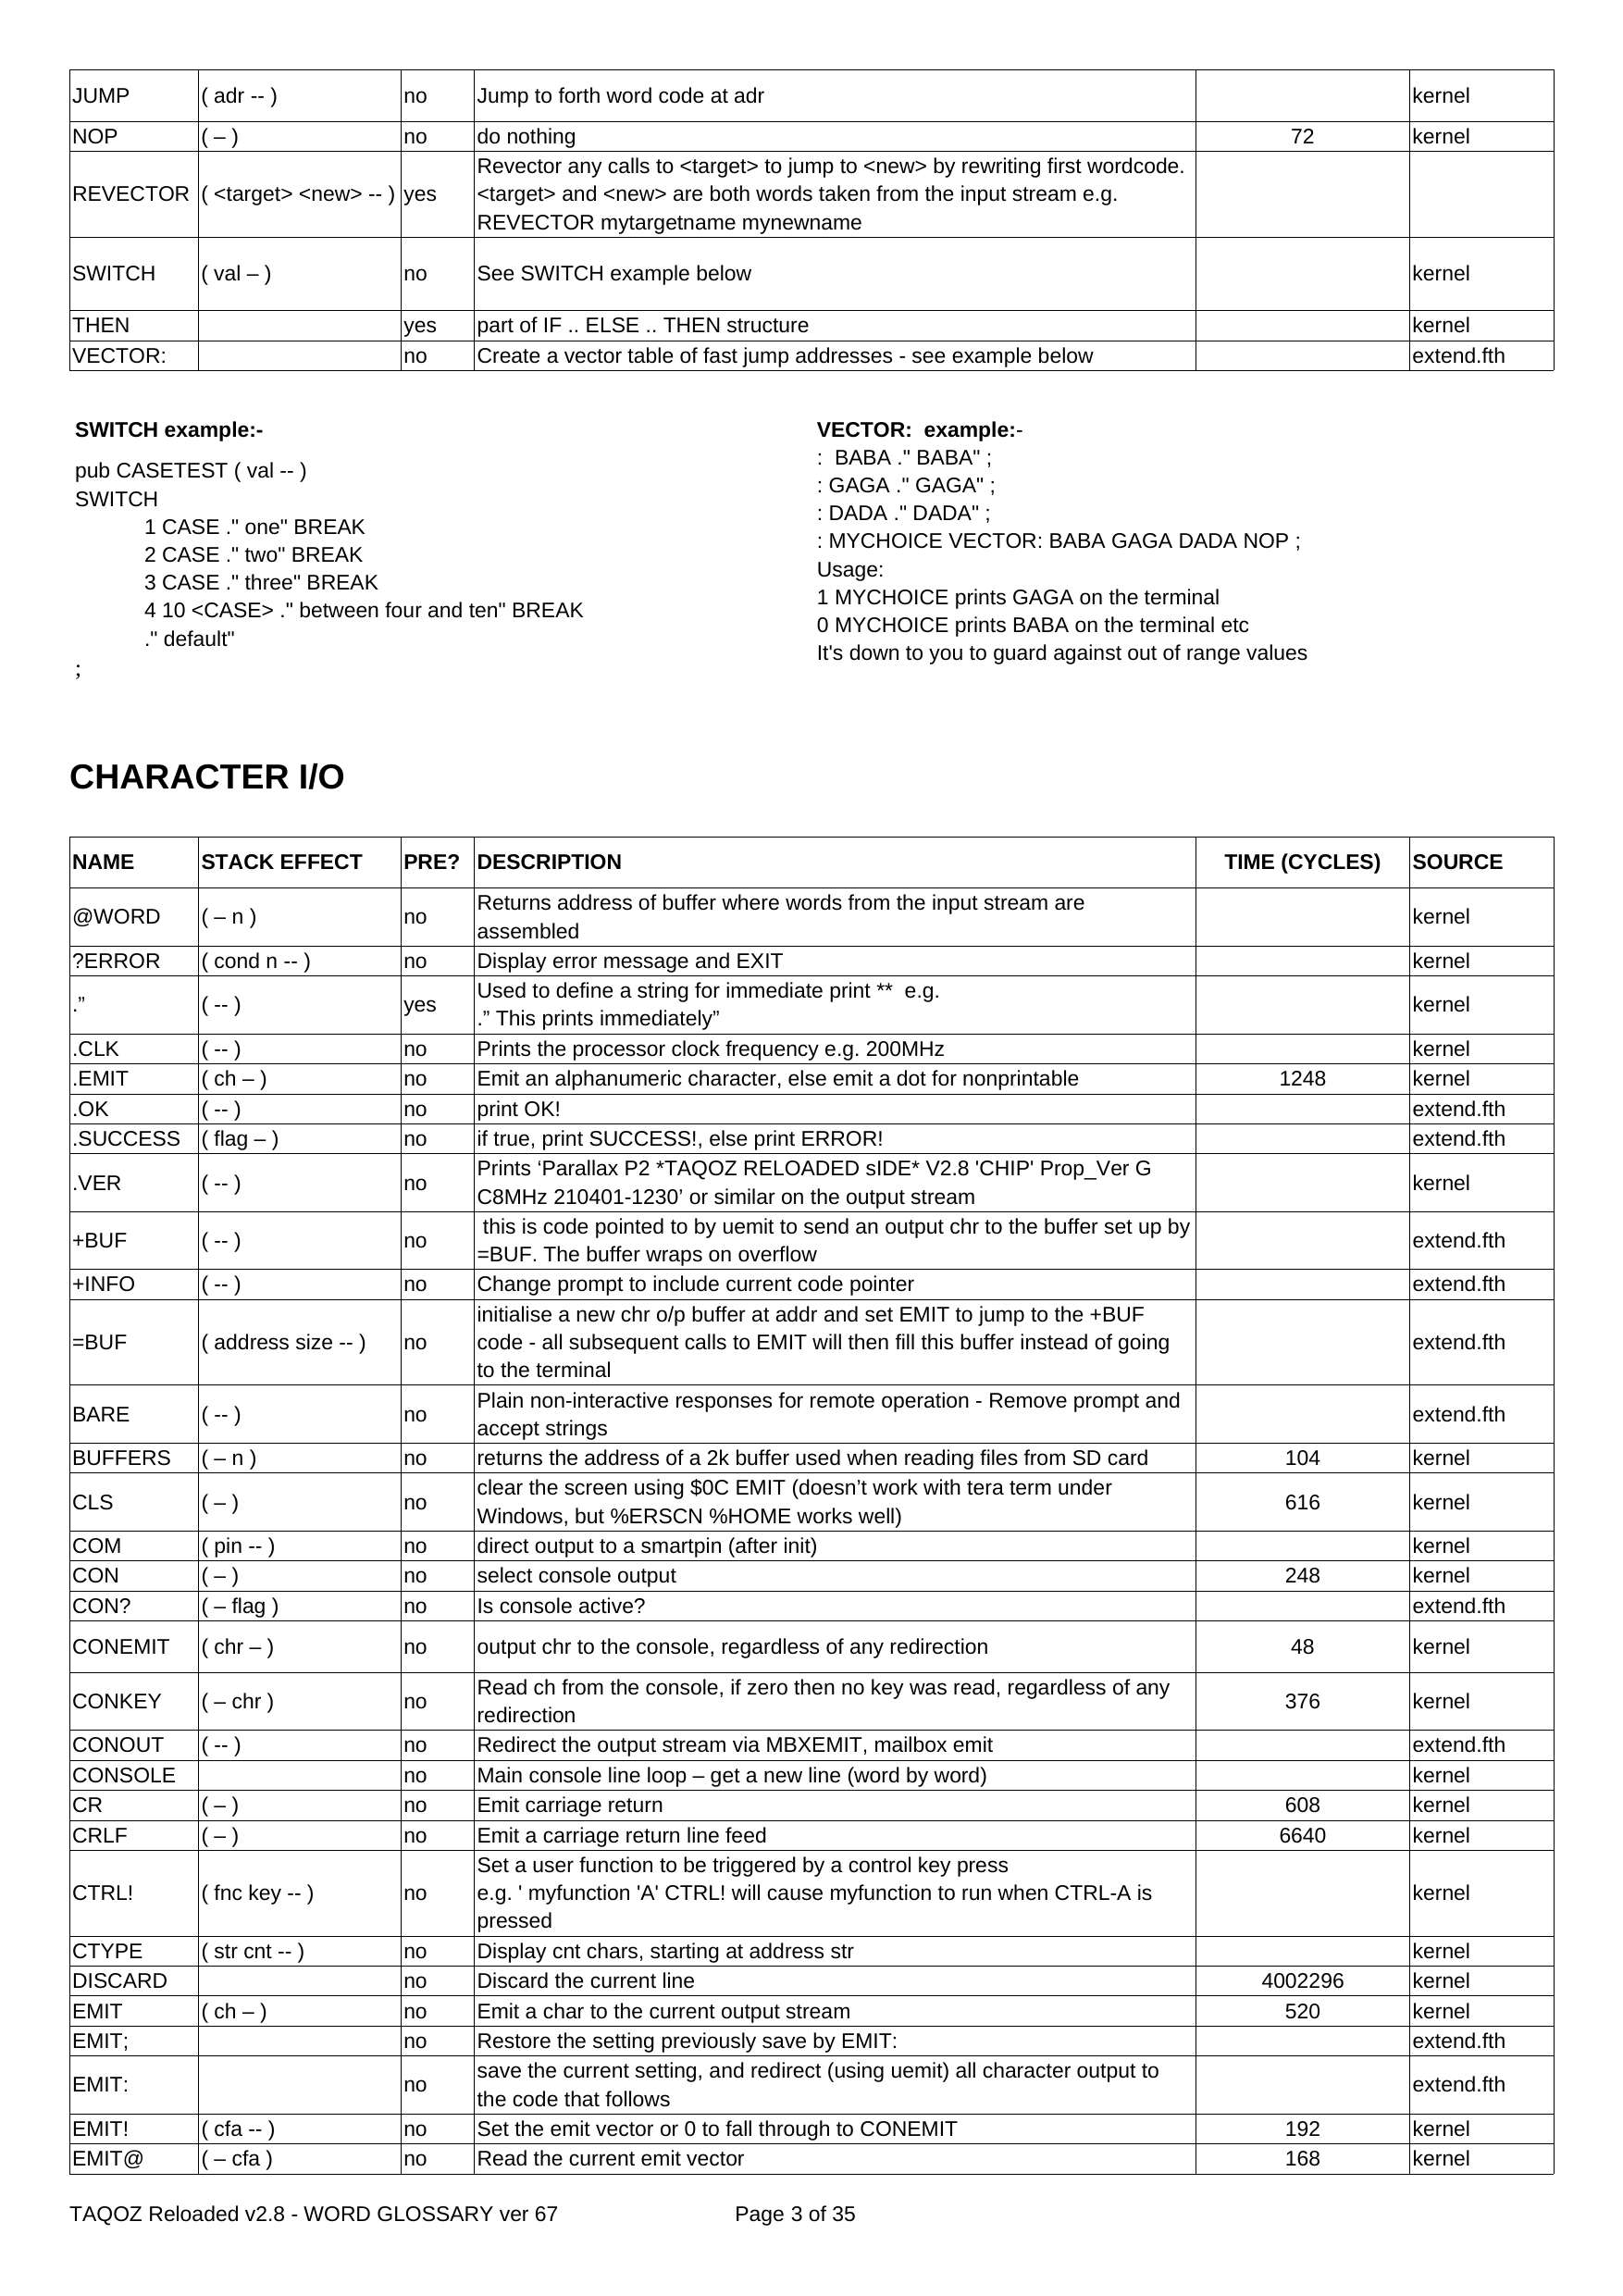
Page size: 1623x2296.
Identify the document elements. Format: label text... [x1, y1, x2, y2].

table_cell =BUF [70, 1300, 198, 1384]
table_cell no [402, 1967, 474, 1995]
table_cell no [402, 1095, 474, 1123]
table_cell [1196, 1592, 1409, 1620]
table_cell [1196, 311, 1409, 341]
table_cell [1196, 888, 1409, 946]
table_cell kernel [1410, 1621, 1554, 1672]
table_cell kernel [1410, 311, 1554, 341]
table_cell ( ch – ) [199, 1064, 401, 1094]
table_cell ( – chr ) [199, 1673, 401, 1730]
table_cell ( – ) [199, 1561, 401, 1591]
table_cell no [402, 1996, 474, 2026]
table_cell kernel [1410, 238, 1554, 310]
table_cell Prints ‘Parallax P2 *TAQOZ RELOADED sIDE* V2.8 'CHIP' Prop_Ver G C8MHz 210401-1230’ or similar on the output stream [475, 1154, 1196, 1211]
table_cell CONOUT [70, 1731, 198, 1760]
table_cell BUFFERS [70, 1444, 198, 1472]
table_cell [1196, 1851, 1409, 1936]
table_cell .VER [70, 1154, 198, 1211]
table_header NAME [70, 838, 198, 887]
table_cell part of IF .. ELSE .. THEN structure [475, 311, 1196, 341]
table_cell Display error message and EXIT [475, 947, 1196, 975]
table_cell ( flag – ) [199, 1124, 401, 1153]
table_cell .OK [70, 1095, 198, 1123]
table_cell 248 [1196, 1561, 1409, 1591]
table_cell [1196, 238, 1409, 310]
table_cell no [402, 1561, 474, 1591]
table_cell extend.fth [1410, 1300, 1554, 1384]
table_cell [1196, 1095, 1409, 1123]
table_cell no [402, 1532, 474, 1560]
table_cell [1196, 1761, 1409, 1790]
table_cell EMIT! [70, 2115, 198, 2143]
table_cell ( -- ) [199, 976, 401, 1034]
table_cell direct output to a smartpin (after init) [475, 1532, 1196, 1560]
table_cell extend.fth [1410, 1095, 1554, 1123]
table_cell [1196, 1731, 1409, 1760]
table_cell CTYPE [70, 1937, 198, 1966]
table_cell no [402, 2027, 474, 2055]
table_cell EMIT@ [70, 2144, 198, 2173]
table_cell no [402, 1592, 474, 1620]
table_cell [199, 2056, 401, 2114]
table_cell CON [70, 1561, 198, 1591]
table_cell Set a user function to be triggered by a control key press e.g. ' myfunction 'A' CTRL! will cause myfunction to run when CTRL-A is pressed [475, 1851, 1196, 1936]
table_cell kernel [1410, 70, 1554, 121]
table_cell 192 [1196, 2115, 1409, 2143]
table_cell Set the emit vector or 0 to fall through to CONEMIT [475, 2115, 1196, 2143]
table_cell CR [70, 1791, 198, 1820]
table_cell Prints the processor clock frequency e.g. 200MHz [475, 1035, 1196, 1063]
table_cell ( -- ) [199, 1385, 401, 1443]
table_cell no [402, 1444, 474, 1472]
table_cell extend.fth [1410, 341, 1554, 370]
table_cell no [402, 1937, 474, 1966]
table_cell Redirect the output stream via MBXEMIT, mailbox emit [475, 1731, 1196, 1760]
table_cell kernel [1410, 2115, 1554, 2143]
table_header DESCRIPTION [475, 838, 1196, 887]
table_cell 6640 [1196, 1821, 1409, 1850]
table_cell kernel [1410, 1761, 1554, 1790]
table_cell [199, 2027, 401, 2055]
table_cell ( -- ) [199, 1270, 401, 1299]
table_cell .CLK [70, 1035, 198, 1063]
table_cell [1196, 1532, 1409, 1560]
subtitle CHARACTER I/O [69, 757, 1554, 797]
table_cell [1196, 1124, 1409, 1153]
table_cell no [402, 1851, 474, 1936]
table_cell no [402, 1212, 474, 1269]
table_cell [1196, 1385, 1409, 1443]
table_cell yes [402, 976, 474, 1034]
table_cell ?ERROR [70, 947, 198, 975]
table_cell [199, 311, 401, 341]
table_cell do nothing [475, 122, 1196, 151]
table_cell kernel [1410, 947, 1554, 975]
table_cell no [402, 1124, 474, 1153]
table_cell ( – cfa ) [199, 2144, 401, 2173]
table_cell kernel [1410, 1154, 1554, 1211]
table_cell Revector any calls to <target> to jump to <new> by rewriting first wordcode. <target> and <new> are both words taken from the input stream e.g. REVECTOR mytargetname mynewname [475, 152, 1196, 237]
table_cell no [402, 1270, 474, 1299]
table_cell Read the current emit vector [475, 2144, 1196, 2173]
table_cell kernel [1410, 1064, 1554, 1094]
table_cell no [402, 1035, 474, 1063]
table_cell 168 [1196, 2144, 1409, 2173]
table_cell ( -- ) [199, 1095, 401, 1123]
table_header TIME (CYCLES) [1196, 838, 1409, 887]
table_cell [199, 1967, 401, 1995]
table_cell no [402, 947, 474, 975]
table_cell kernel [1410, 1996, 1554, 2026]
table_cell 4002296 [1196, 1967, 1409, 1995]
table_cell no [402, 341, 474, 370]
table_cell no [402, 1154, 474, 1211]
table_cell this is code pointed to by uemit to send an output chr to the buffer set up by =BUF. The buffer wraps on overflow [475, 1212, 1196, 1269]
table_cell CONEMIT [70, 1621, 198, 1672]
table_cell THEN [70, 311, 198, 341]
table_cell [1410, 152, 1554, 237]
table_cell ( val – ) [199, 238, 401, 310]
table_cell extend.fth [1410, 1385, 1554, 1443]
table_cell select console output [475, 1561, 1196, 1591]
table_cell ( -- ) [199, 1731, 401, 1760]
table_cell [1196, 152, 1409, 237]
table_cell ( – ) [199, 1473, 401, 1531]
table_cell if true, print SUCCESS!, else print ERROR! [475, 1124, 1196, 1153]
table_cell [1196, 1154, 1409, 1211]
table_cell extend.fth [1410, 2027, 1554, 2055]
table_cell Used to define a string for immediate print ** e.g. .” This prints immediately” [475, 976, 1196, 1034]
table_cell ( str cnt -- ) [199, 1937, 401, 1966]
table_cell ( – n ) [199, 1444, 401, 1472]
table_cell Returns address of buffer where words from the input stream are assembled [475, 888, 1196, 946]
table_cell ( -- ) [199, 1212, 401, 1269]
table_cell extend.fth [1410, 2056, 1554, 2114]
table_header STACK EFFECT [199, 838, 401, 887]
table_cell no [402, 1791, 474, 1820]
table_cell @WORD [70, 888, 198, 946]
table_cell VECTOR: [70, 341, 198, 370]
table_cell Plain non-interactive responses for remote operation - Remove prompt and accept strings [475, 1385, 1196, 1443]
table_cell no [402, 2056, 474, 2114]
table_cell Read ch from the console, if zero then no key was read, regardless of any redirection [475, 1673, 1196, 1730]
table_cell [199, 1761, 401, 1790]
table_cell .EMIT [70, 1064, 198, 1094]
table_cell 520 [1196, 1996, 1409, 2026]
table_cell Emit a char to the current output stream [475, 1996, 1196, 2026]
table_cell no [402, 1621, 474, 1672]
table_cell EMIT: [70, 2056, 198, 2114]
table_cell no [402, 2115, 474, 2143]
table_header PRE? [402, 838, 474, 887]
table_cell no [402, 1064, 474, 1094]
table_cell no [402, 1673, 474, 1730]
table_cell kernel [1410, 1851, 1554, 1936]
table_cell extend.fth [1410, 1212, 1554, 1269]
table_cell extend.fth [1410, 1592, 1554, 1620]
table_cell kernel [1410, 122, 1554, 151]
table_cell no [402, 1821, 474, 1850]
table_cell kernel [1410, 1561, 1554, 1591]
table_cell ( – ) [199, 122, 401, 151]
table_cell ( -- ) [199, 1035, 401, 1063]
table_cell ( – flag ) [199, 1592, 401, 1620]
table_cell 376 [1196, 1673, 1409, 1730]
table_cell 104 [1196, 1444, 1409, 1472]
table_cell 1248 [1196, 1064, 1409, 1094]
table_cell [1196, 70, 1409, 121]
table_cell [1196, 2056, 1409, 2114]
table_cell [1196, 1937, 1409, 1966]
table_cell kernel [1410, 1444, 1554, 1472]
table_cell ( – n ) [199, 888, 401, 946]
table_cell [1196, 341, 1409, 370]
table_cell Create a vector table of fast jump addresses - see example below [475, 341, 1196, 370]
table_cell yes [402, 152, 474, 237]
table_cell kernel [1410, 1937, 1554, 1966]
table_cell NOP [70, 122, 198, 151]
table_cell Jump to forth word code at adr [475, 70, 1196, 121]
table_cell .SUCCESS [70, 1124, 198, 1153]
table_cell [1196, 1212, 1409, 1269]
table_cell ( cond n -- ) [199, 947, 401, 975]
table_header VECTOR: example:- : BABA ." BABA" ; : GAGA ." GAGA" ; : DADA ." DADA" ; : MYCHOICE VECTOR: BABA GAGA DADA NOP ; Usage: 1 MYCHOICE prints GAGA on the terminal 0 MYCHOICE prints BABA on the terminal etc It's down to you to guard against out of range values [811, 412, 1554, 686]
table_cell CLS [70, 1473, 198, 1531]
table_cell no [402, 888, 474, 946]
table_cell Change prompt to include current code pointer [475, 1270, 1196, 1299]
table_cell save the current setting, and redirect (using uemit) all character output to the code that follows [475, 2056, 1196, 2114]
table_cell kernel [1410, 1791, 1554, 1820]
table_cell SWITCH [70, 238, 198, 310]
table_cell kernel [1410, 1821, 1554, 1850]
table_header SWITCH example:- pub CASETEST ( val -- ) SWITCH 1 CASE ." one" BREAK 2 CASE ." two" BREAK 3 CASE ." three" BREAK 4 10 <CASE> ." between four and ten" BREAK ." default" ; [69, 412, 811, 686]
table_cell no [402, 238, 474, 310]
table_cell CONKEY [70, 1673, 198, 1730]
table_cell Discard the current line [475, 1967, 1196, 1995]
table_cell ( chr – ) [199, 1621, 401, 1672]
table_cell ( pin -- ) [199, 1532, 401, 1560]
table_cell Emit an alphanumeric character, else emit a dot for nonprintable [475, 1064, 1196, 1094]
table_cell JUMP [70, 70, 198, 121]
table_cell ( adr -- ) [199, 70, 401, 121]
table_cell extend.fth [1410, 1270, 1554, 1299]
table_cell 616 [1196, 1473, 1409, 1531]
table_cell kernel [1410, 976, 1554, 1034]
table_cell [1196, 976, 1409, 1034]
table_cell +INFO [70, 1270, 198, 1299]
table_cell CONSOLE [70, 1761, 198, 1790]
table_cell kernel [1410, 1532, 1554, 1560]
table_cell +BUF [70, 1212, 198, 1269]
table_cell DISCARD [70, 1967, 198, 1995]
table_cell .” [70, 976, 198, 1034]
table_cell extend.fth [1410, 1731, 1554, 1760]
table_cell [1196, 1300, 1409, 1384]
table_cell ( – ) [199, 1791, 401, 1820]
table_cell CRLF [70, 1821, 198, 1850]
table_cell no [402, 2144, 474, 2173]
table_cell no [402, 70, 474, 121]
table_cell Is console active? [475, 1592, 1196, 1620]
table_cell Emit carriage return [475, 1791, 1196, 1820]
table_cell ( -- ) [199, 1154, 401, 1211]
table_cell kernel [1410, 1473, 1554, 1531]
table_cell kernel [1410, 1673, 1554, 1730]
table_cell [199, 341, 401, 370]
table_cell [1196, 1035, 1409, 1063]
table_cell kernel [1410, 2144, 1554, 2173]
table_cell EMIT; [70, 2027, 198, 2055]
table_cell Main console line loop – get a new line (word by word) [475, 1761, 1196, 1790]
table_cell kernel [1410, 1967, 1554, 1995]
table_cell CTRL! [70, 1851, 198, 1936]
table_cell no [402, 1300, 474, 1384]
table_cell clear the screen using $0C EMIT (doesn’t work with tera term under Windows, but %ERSCN %HOME works well) [475, 1473, 1196, 1531]
table_cell 48 [1196, 1621, 1409, 1672]
table_cell [1196, 2027, 1409, 2055]
table_cell no [402, 1385, 474, 1443]
table_cell extend.fth [1410, 1124, 1554, 1153]
table_cell ( address size -- ) [199, 1300, 401, 1384]
table_cell 72 [1196, 122, 1409, 151]
table_cell no [402, 1473, 474, 1531]
table_cell [1196, 1270, 1409, 1299]
table_cell COM [70, 1532, 198, 1560]
table_cell ( <target> <new> -- ) [199, 152, 401, 237]
table_cell output chr to the console, regardless of any redirection [475, 1621, 1196, 1672]
table_cell yes [402, 311, 474, 341]
table_header SOURCE [1410, 838, 1554, 887]
table_cell Emit a carriage return line feed [475, 1821, 1196, 1850]
table_cell print OK! [475, 1095, 1196, 1123]
table_cell kernel [1410, 1035, 1554, 1063]
table_cell ( cfa -- ) [199, 2115, 401, 2143]
table_cell BARE [70, 1385, 198, 1443]
table_cell [1196, 947, 1409, 975]
table_cell REVECTOR [70, 152, 198, 237]
table_cell See SWITCH example below [475, 238, 1196, 310]
table_cell returns the address of a 2k buffer used when reading files from SD card [475, 1444, 1196, 1472]
table_cell EMIT [70, 1996, 198, 2026]
table_cell Restore the setting previously save by EMIT: [475, 2027, 1196, 2055]
table_cell no [402, 1731, 474, 1760]
table_cell no [402, 1761, 474, 1790]
table_cell ( fnc key -- ) [199, 1851, 401, 1936]
table_cell ( – ) [199, 1821, 401, 1850]
table_cell 608 [1196, 1791, 1409, 1820]
table_cell Display cnt chars, starting at address str [475, 1937, 1196, 1966]
table_cell CON? [70, 1592, 198, 1620]
table_cell kernel [1410, 888, 1554, 946]
table_cell initialise a new chr o/p buffer at addr and set EMIT to jump to the +BUF code - all subsequent calls to EMIT will then fill this buffer instead of going to the terminal [475, 1300, 1196, 1384]
table_cell ( ch – ) [199, 1996, 401, 2026]
table_cell no [402, 122, 474, 151]
